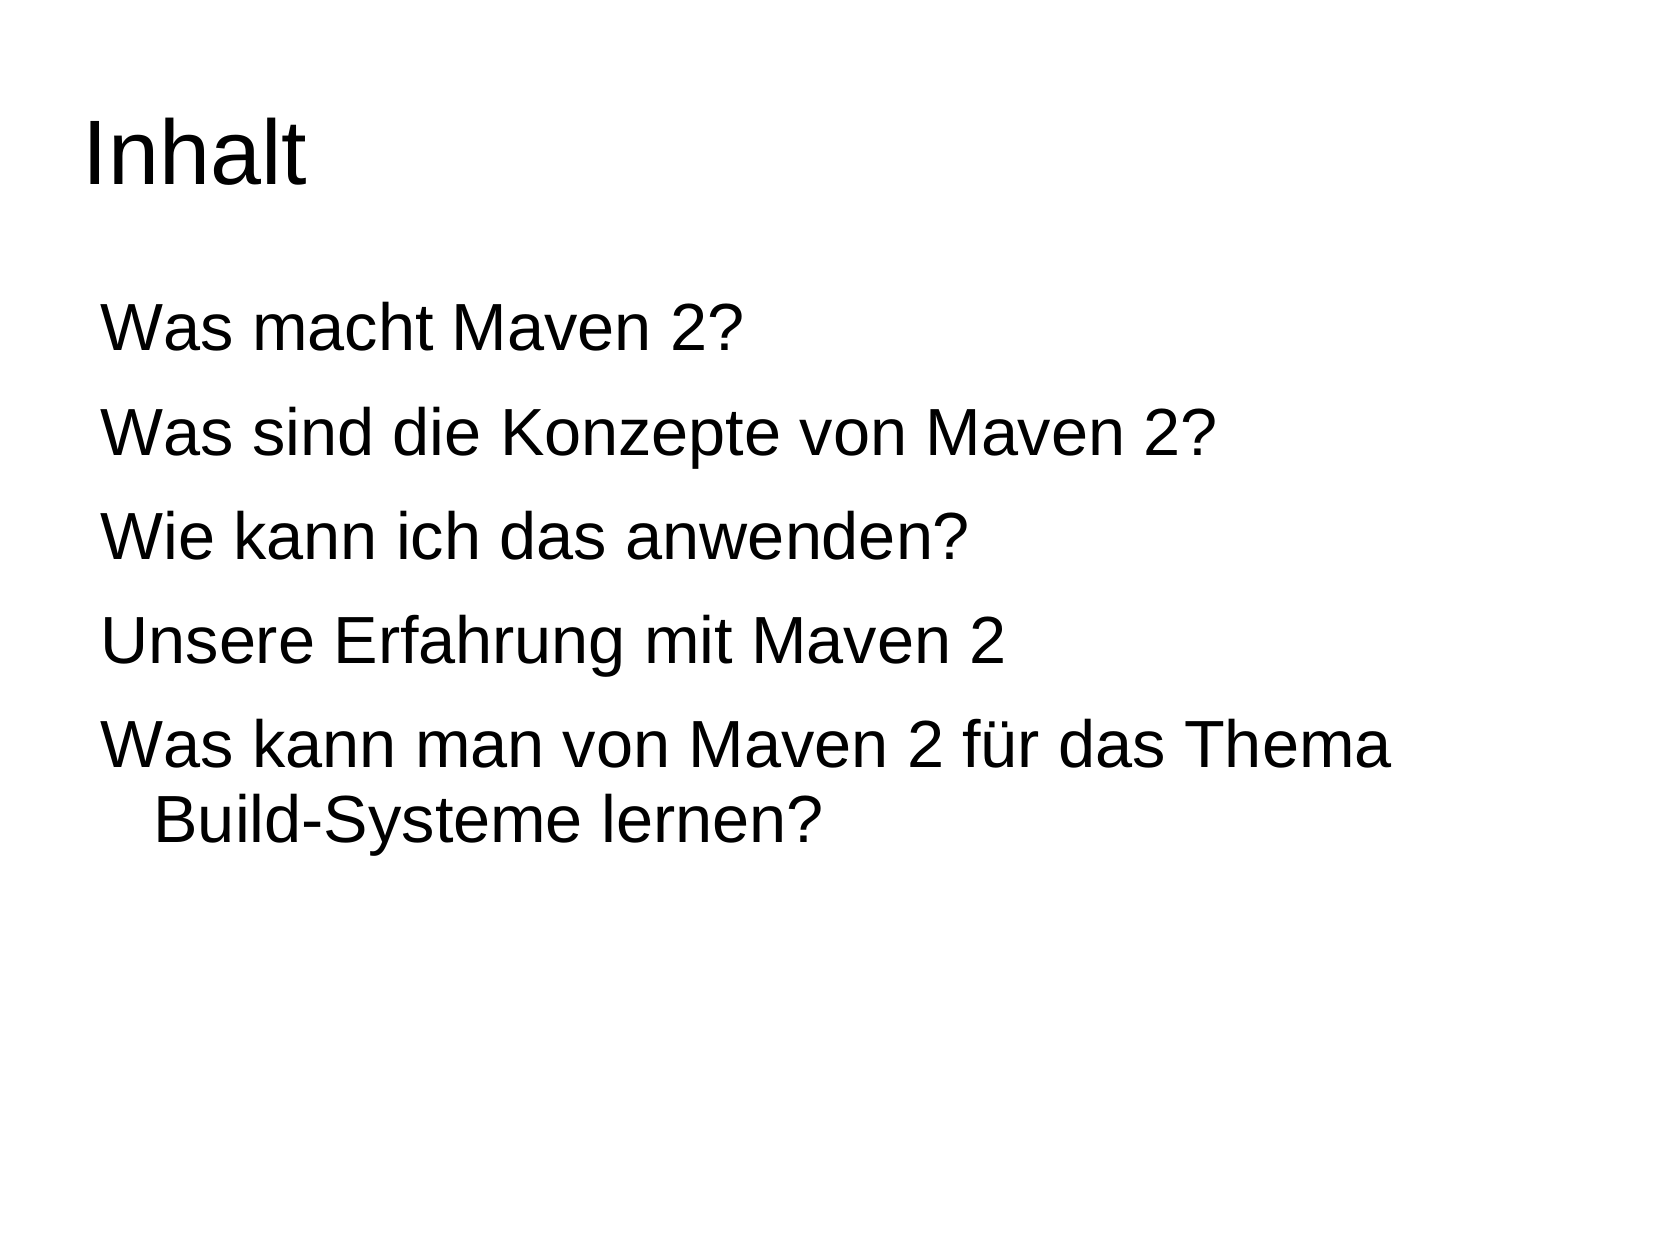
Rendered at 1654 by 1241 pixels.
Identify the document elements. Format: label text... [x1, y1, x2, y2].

list Was macht Maven 2? Was sind die Konzepte von Maven 2? Wie kann ich das anwenden? Unsere Erfahrung mit Maven 2 Was kann man von Maven 2 für das Thema Build-Systeme lernen? [82, 290, 1571, 1094]
title Inhalt [82, 49, 1571, 257]
